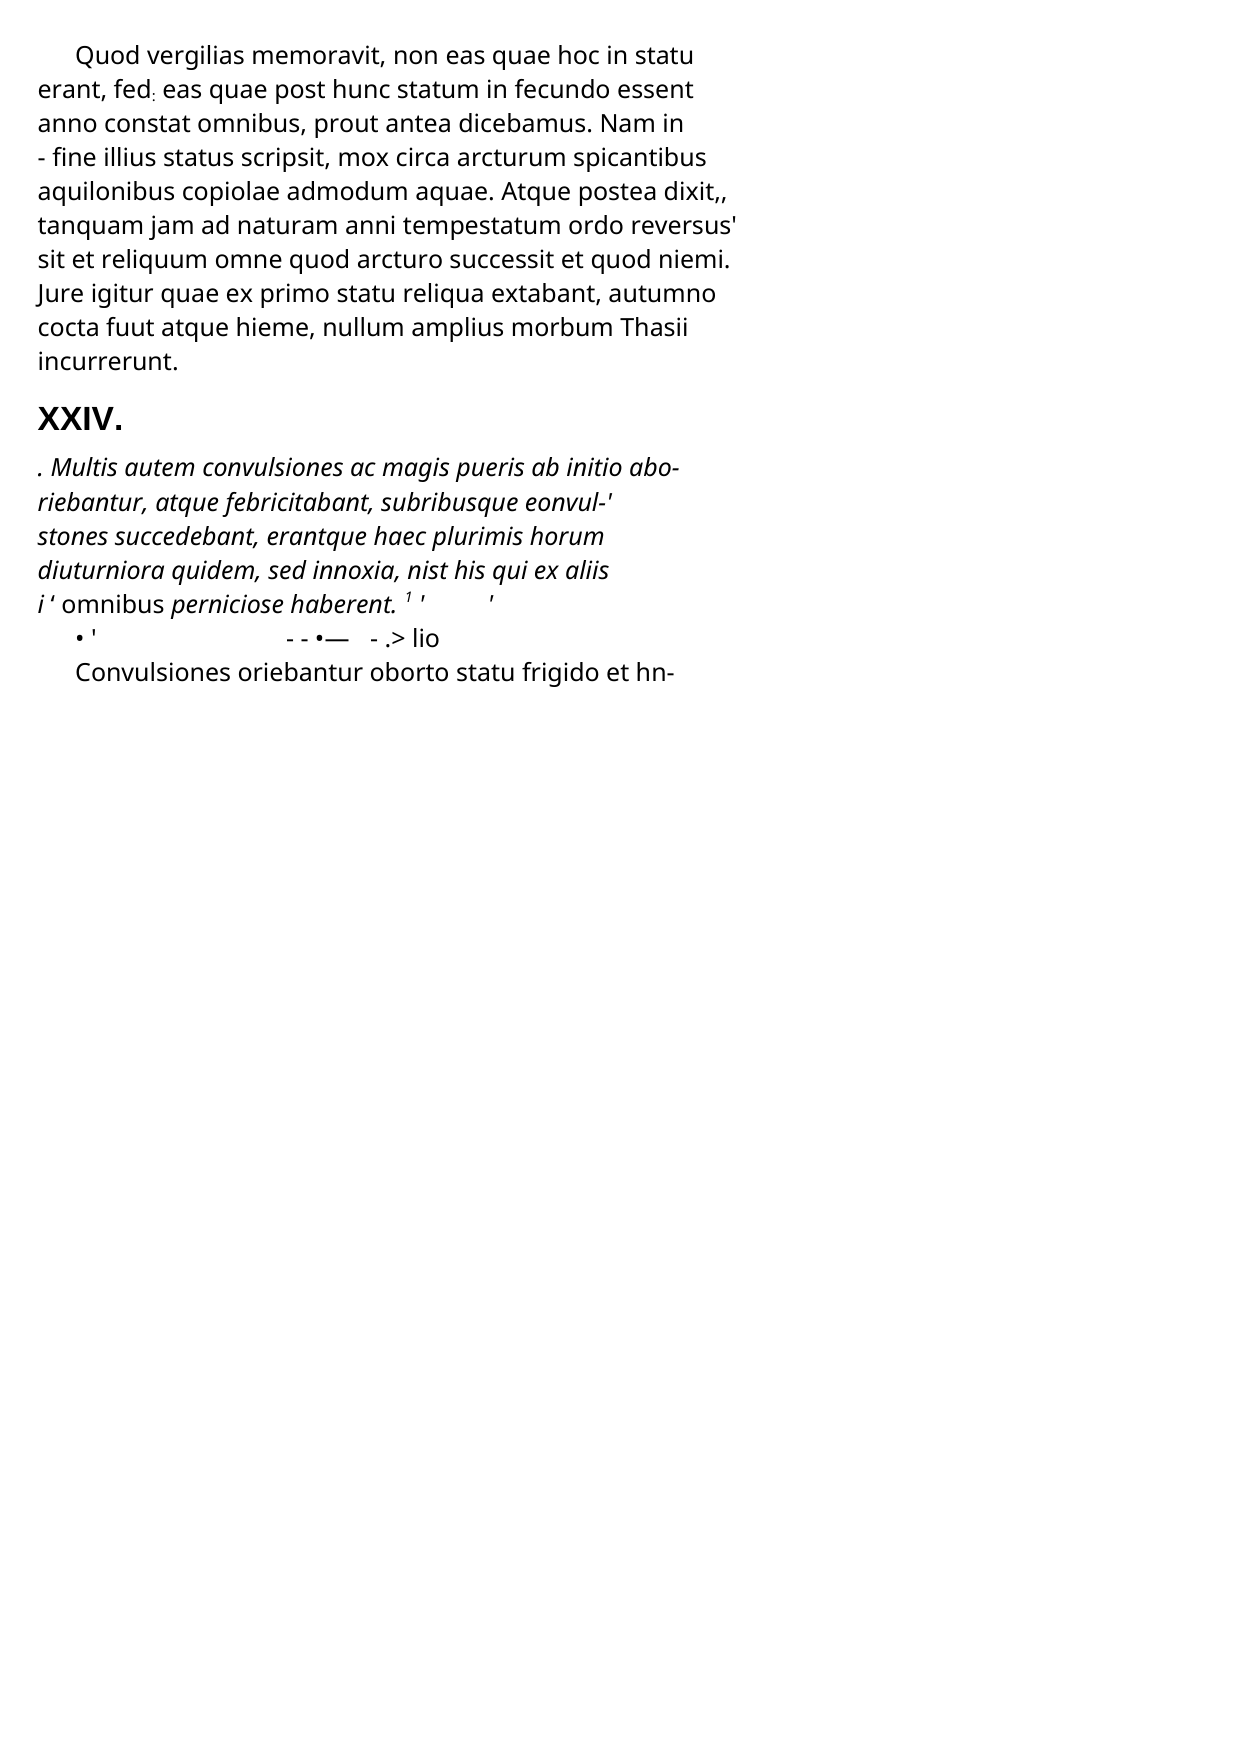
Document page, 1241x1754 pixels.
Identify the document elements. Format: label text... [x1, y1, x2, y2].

text . Multis autem convulsiones ac magis pueris ab initio abo- riebantur, atque febricitabant, subribusque eonvul-' stones succedebant, erantque haec plurimis horum diuturniora quidem, sed innoxia, nist his qui ex aliis i ‘ omnibus perniciose haberent. 1 ' ' [37, 450, 1203, 620]
text Convulsiones oriebantur oborto statu frigido et hn- [37, 654, 1203, 688]
text Quod vergilias memoravit, non eas quae hoc in statu erant, fed: eas quae post hunc statum in fecundo essent anno constat omnibus, prout antea dicebamus. Nam in - fine illius status scripsit, mox circa arcturum spicantibus aquilonibus copiolae admodum aquae. Atque postea dixit,, tanquam jam ad naturam anni tempestatum ordo reversus' sit et reliquum omne quod arcturo successit et quod niemi. Jure igitur quae ex primo statu reliqua extabant, autumno cocta fuut atque hieme, nullum amplius morbum Thasii incurrerunt. [37, 37, 1203, 378]
subtitle XXIV. [37, 399, 1203, 438]
text • ' - - •— - .> lio [37, 620, 1203, 654]
